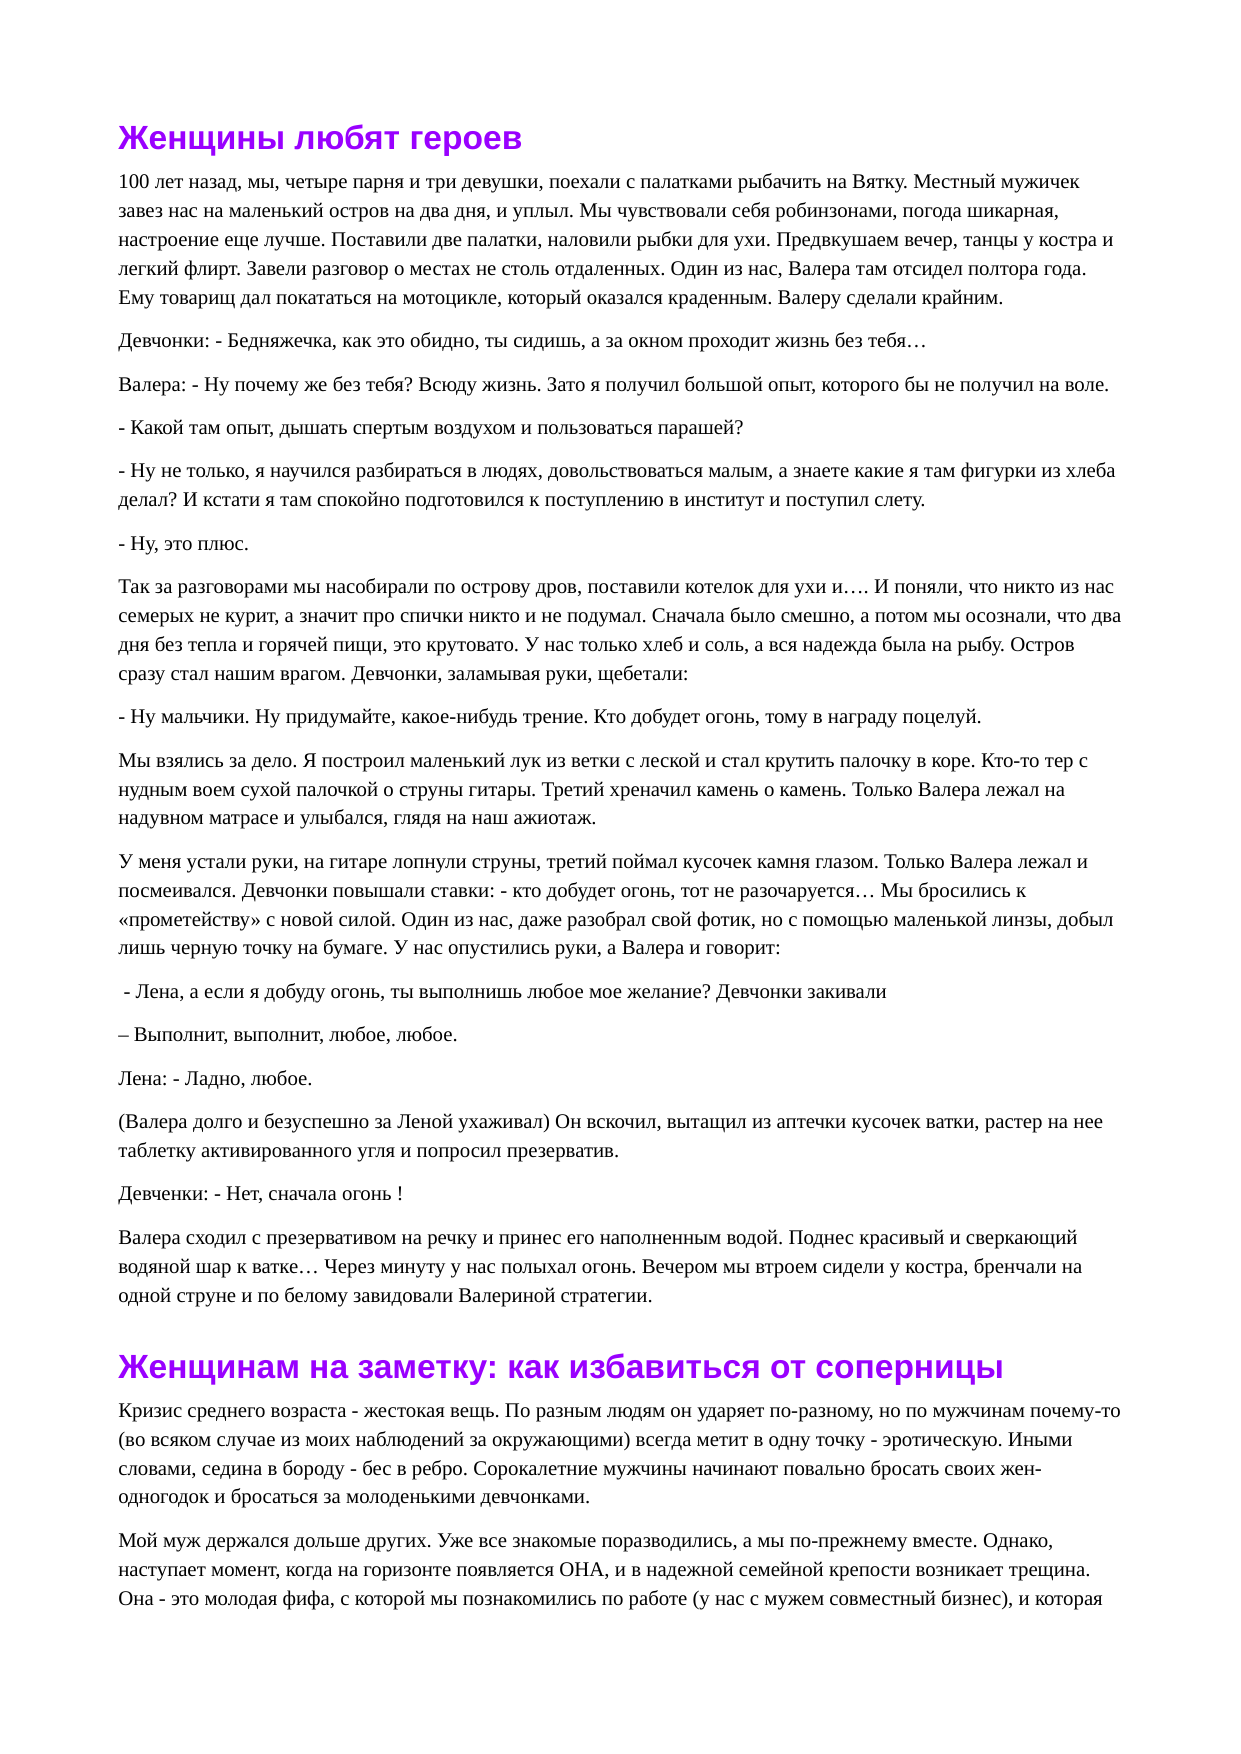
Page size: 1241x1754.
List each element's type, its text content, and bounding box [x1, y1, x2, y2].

text Мы взялись за дело. Я построил маленький лук из ветки с леской и стал крутить палочку в коре. Кто-то тер с нудным воем сухой палочкой о струны гитары. Третий хреначил камень о камень. Только Валера лежал на надувном матрасе и улыбался, глядя на наш ажиотаж. [118, 748, 1122, 829]
text Девченки: - Нет, сначала огонь ! [118, 1181, 1122, 1205]
text У меня устали руки, на гитаре лопнули струны, третий поймал кусочек камня глазом. Только Валера лежал и посмеивался. Девчонки повышали ставки: - кто добудет огонь, тот не разочаруется… Мы бросились к «прометейству» с новой силой. Один из нас, даже разобрал свой фотик, но с помощью маленькой линзы, добыл лишь черную точку на бумаге. У нас опустились руки, а Валера и говорит: [118, 849, 1122, 959]
text - Какой там опыт, дышать спертым воздухом и пользоваться парашей? [118, 415, 1122, 439]
text Валера: - Ну почему же без тебя? Всюду жизнь. Зато я получил большой опыт, которого бы не получил на воле. [118, 372, 1122, 396]
subtitle Женщинам на заметку: как избавиться от соперницы [118, 1347, 1122, 1385]
text - Ну мальчики. Ну придумайте, какое-нибудь трение. Кто добудет огонь, тому в награду поцелуй. [118, 704, 1122, 728]
text Так за разговорами мы насобирали по острову дров, поставили котелок для ухи и…. И поняли, что никто из нас семерых не курит, а значит про спички никто и не подумал. Сначала было смешно, а потом мы осознали, что два дня без тепла и горячей пищи, это крутовато. У нас только хлеб и соль, а вся надежда была на рыбу. Остров сразу стал нашим врагом. Девчонки, заламывая руки, щебетали: [118, 574, 1122, 685]
text Кризис среднего возраста - жестокая вещь. По разным людям он ударяет по-разному, но по мужчинам почему-то (во всяком случае из моих наблюдений за окружающими) всегда метит в одну точку - эротическую. Иными словами, седина в бороду - бес в ребро. Сорокалетние мужчины начинают повально бросать своих жен-одногодок и бросаться за молоденькими девчонками. [118, 1398, 1122, 1508]
text Валера сходил с презервативом на речку и принес его наполненным водой. Поднес красивый и сверкающий водяной шар к ватке… Через минуту у нас полыхал огонь. Вечером мы втроем сидели у костра, бренчали на одной струне и по белому завидовали Валериной стратегии. [118, 1225, 1122, 1307]
text - Ну, это плюс. [118, 531, 1122, 555]
text 100 лет назад, мы, четыре парня и три девушки, поехали с палатками рыбачить на Вятку. Местный мужичек завез нас на маленький остров на два дня, и уплыл. Мы чувствовали себя робинзонами, погода шикарная, настроение еще лучше. Поставили две палатки, наловили рыбки для ухи. Предвкушаем вечер, танцы у костра и легкий флирт. Завели разговор о местах не столь отдаленных. Один из нас, Валера там отсидел полтора года. Ему товарищ дал покататься на мотоцикле, который оказался краденным. Валеру сделали крайним. [118, 169, 1122, 309]
text Мой муж держался дольше других. Уже все знакомые поразводились, а мы по-прежнему вместе. Однако, наступает момент, когда на горизонте появляется ОНА, и в надежной семейной крепости возникает трещина. Она - это молодая фифа, с которой мы познакомились по работе (у нас с мужем совместный бизнес), и которая [118, 1528, 1122, 1610]
subtitle Женщины любят героев [118, 118, 1122, 157]
text - Лена, а если я добуду огонь, ты выполнишь любое мое желание? Девчонки закивали [118, 979, 1122, 1003]
text Лена: - Ладно, любое. [118, 1066, 1122, 1090]
text – Выполнит, выполнит, любое, любое. [118, 1022, 1122, 1046]
text Девчонки: - Бедняжечка, как это обидно, ты сидишь, а за окном проходит жизнь без тебя… [118, 328, 1122, 352]
text - Ну не только, я научился разбираться в людях, довольствоваться малым, а знаете какие я там фигурки из хлеба делал? И кстати я там спокойно подготовился к поступлению в институт и поступил слету. [118, 458, 1122, 511]
text (Валера долго и безуспешно за Леной ухаживал) Он вскочил, вытащил из аптечки кусочек ватки, растер на нее таблетку активированного угля и попросил презерватив. [118, 1109, 1122, 1162]
